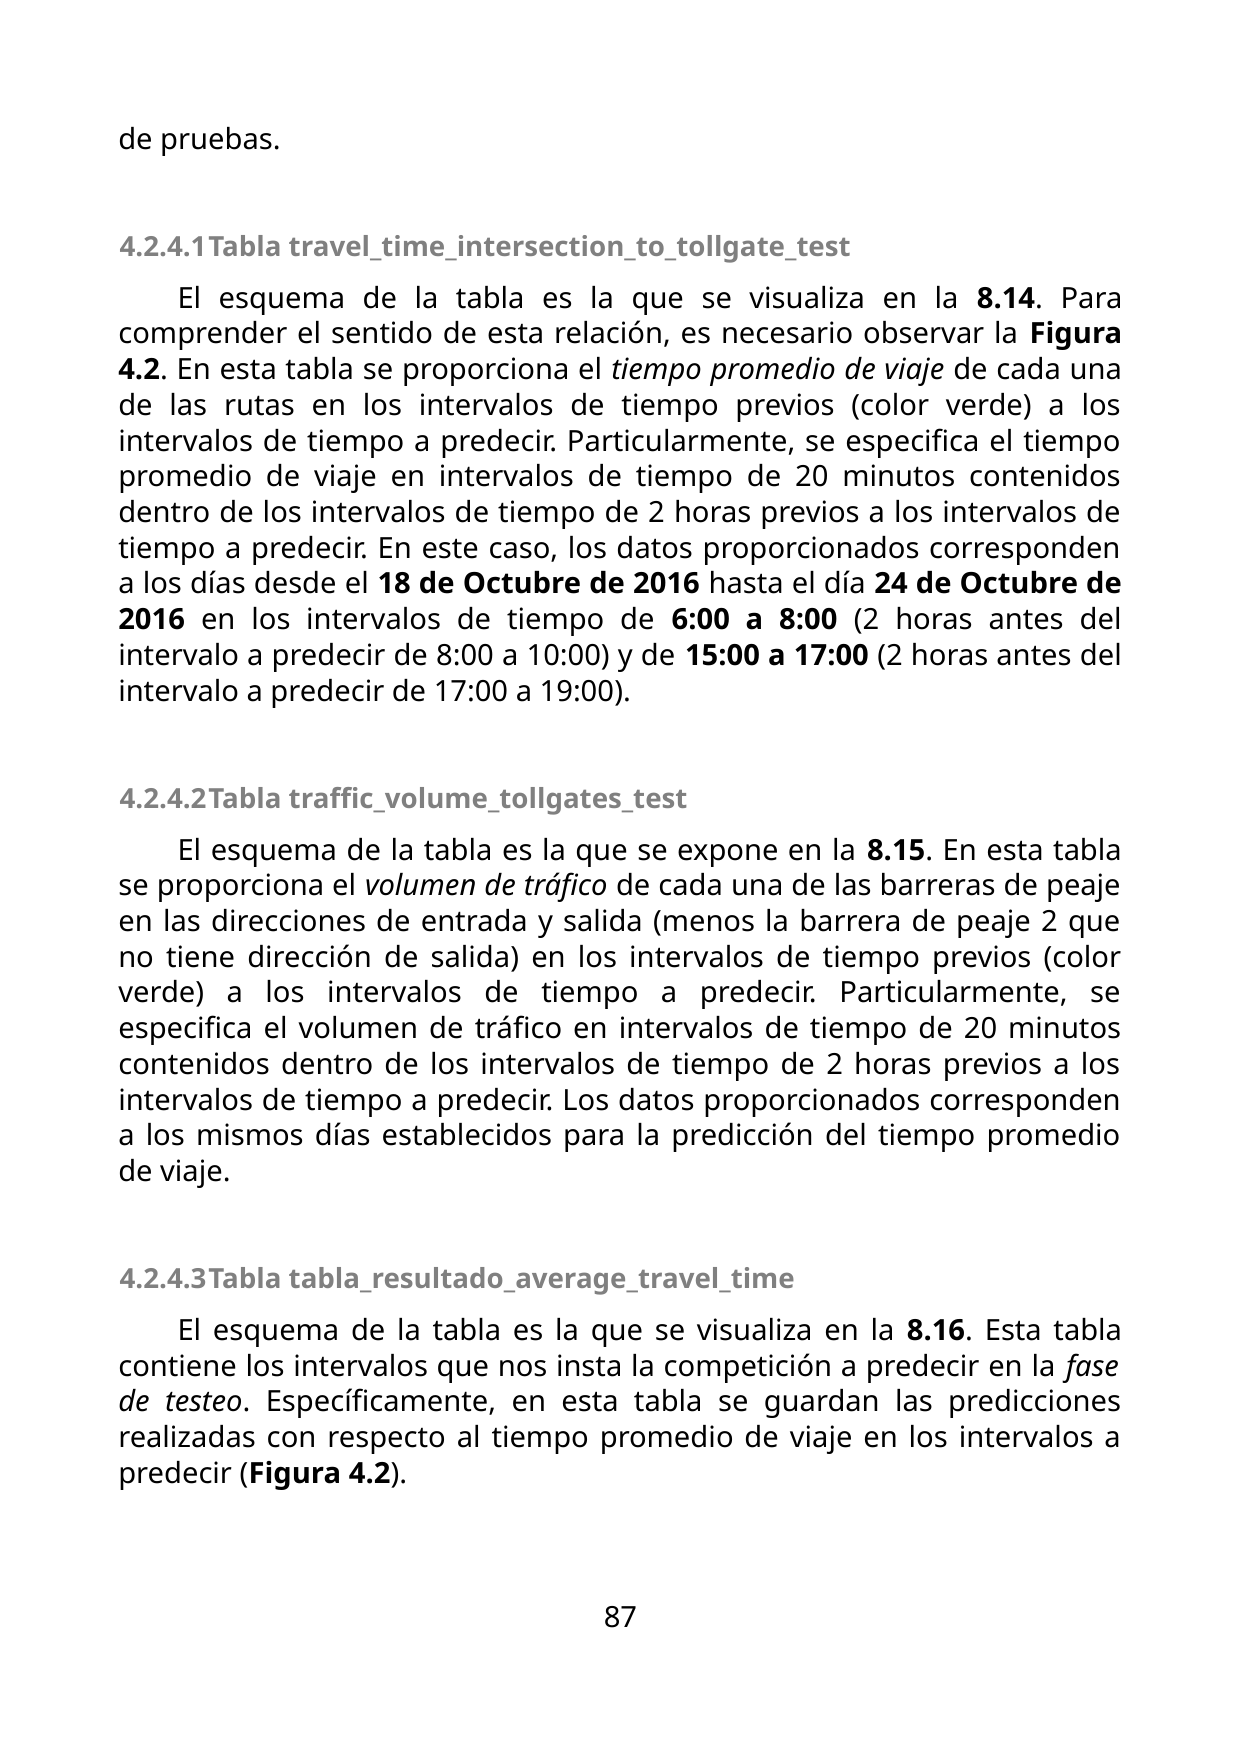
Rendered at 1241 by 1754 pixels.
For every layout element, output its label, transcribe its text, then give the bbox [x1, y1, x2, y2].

text El esquema de la tabla es la que se visualiza en la Tabla 8.14. Para comprender el sentido de esta relación, es necesario observar la Figura 4.2. En esta tabla se proporciona el tiempo promedio de viaje de cada una de las rutas en los intervalos de tiempo previos (color verde) a los intervalos de tiempo a predecir. Particularmente, se especifica el tiempo promedio de viaje en intervalos de tiempo de 20 minutos contenidos dentro de los intervalos de tiempo de 2 horas previos a los intervalos de tiempo a predecir. En este caso, los datos proporcionados corresponden a los días desde el 18 de Octubre de 2016 hasta el día 24 de Octubre de 2016 en los intervalos de tiempo de 6:00 a 8:00 (2 horas antes del intervalo a predecir de 8:00 a 10:00) y de 15:00 a 17:00 (2 horas antes del intervalo a predecir de 17:00 a 19:00). [118, 277, 1122, 710]
subtitle Tabla tabla_resultado_average_travel_time [119, 1259, 1122, 1297]
text El esquema de la tabla es la que se visualiza en la Tabla 8.16. Esta tabla contiene los intervalos que nos insta la competición a predecir en la fase de testeo. Específicamente, en esta tabla se guardan las predicciones realizadas con respecto al tiempo promedio de viaje en los intervalos a predecir (Figura 4.2). [118, 1309, 1122, 1492]
text de pruebas. [118, 118, 1122, 158]
subtitle Tabla travel_time_intersection_to_tollgate_test [119, 227, 1122, 264]
text El esquema de la tabla es la que se expone en la Tabla 8.15. En esta tabla se proporciona el volumen de tráfico de cada una de las barreras de peaje en las direcciones de entrada y salida (menos la barrera de peaje 2 que no tiene dirección de salida) en los intervalos de tiempo previos (color verde) a los intervalos de tiempo a predecir. Particularmente, se especifica el volumen de tráfico en intervalos de tiempo de 20 minutos contenidos dentro de los intervalos de tiempo de 2 horas previos a los intervalos de tiempo a predecir. Los datos proporcionados corresponden a los mismos días establecidos para la predicción del tiempo promedio de viaje. [118, 829, 1122, 1190]
subtitle Tabla traffic_volume_tollgates_test [119, 779, 1122, 816]
